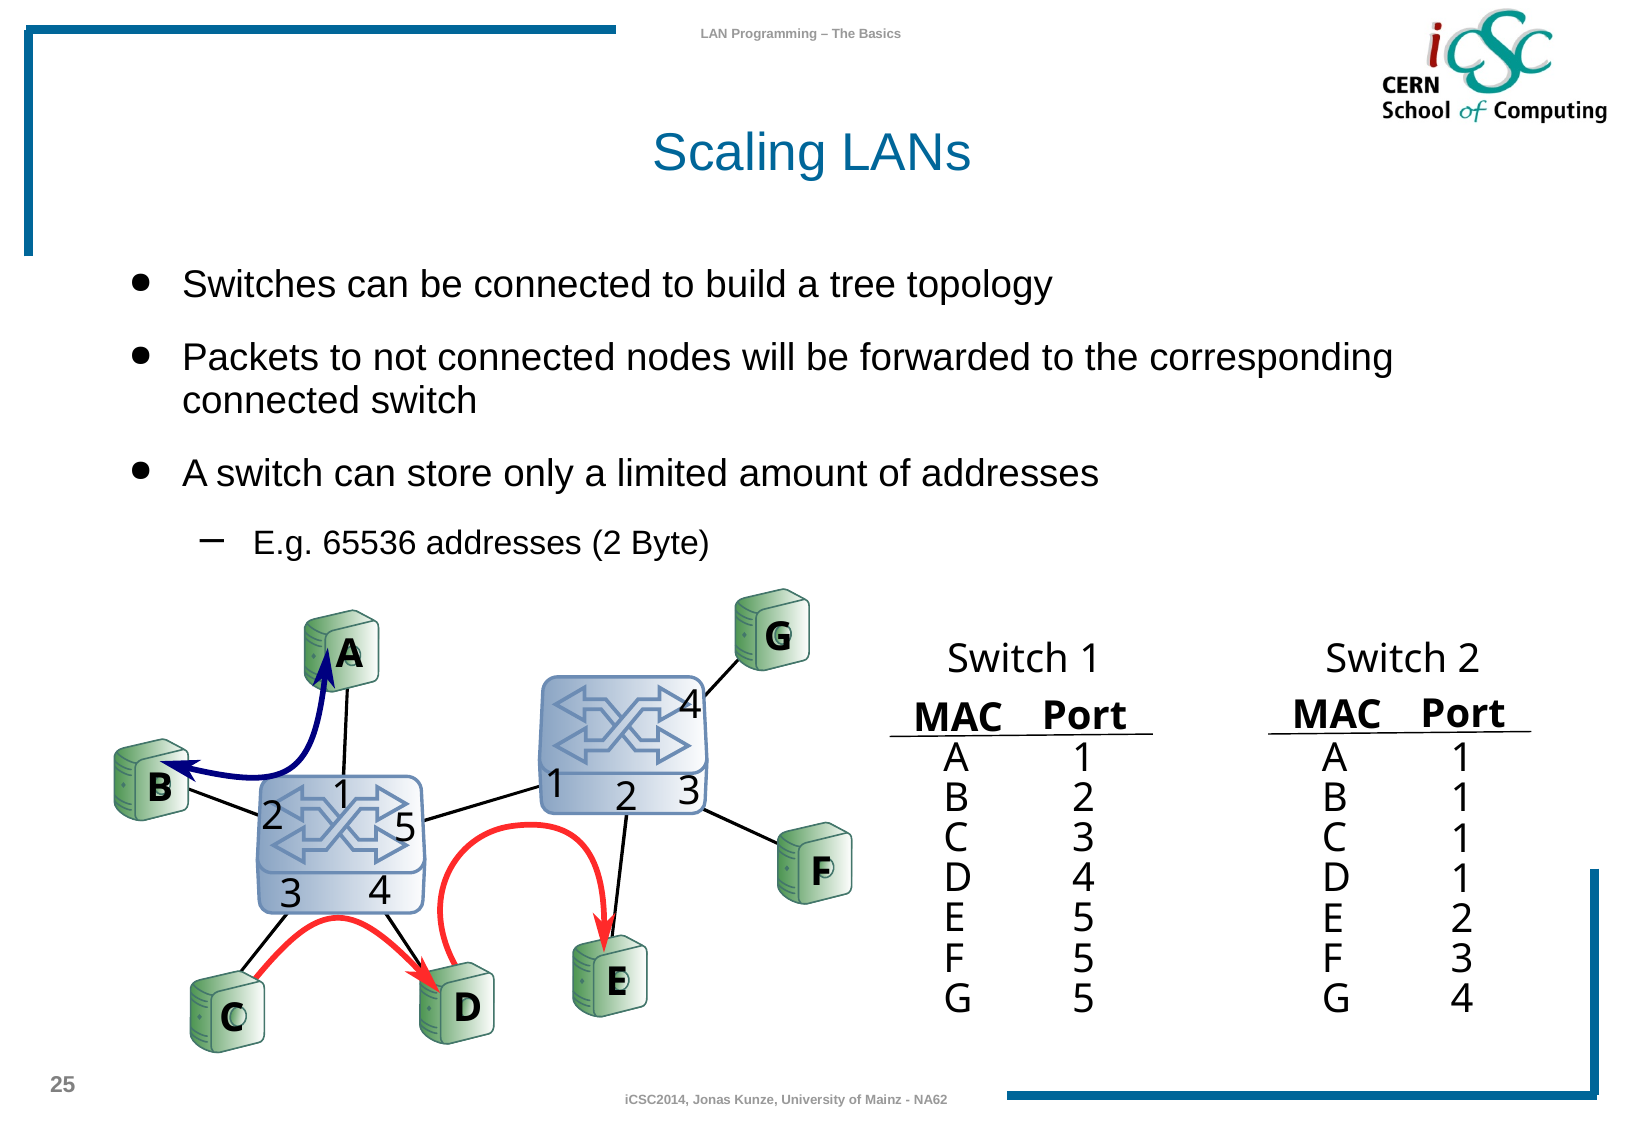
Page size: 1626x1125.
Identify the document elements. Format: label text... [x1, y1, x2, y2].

list Switches can be connected to build a tree topology Packets to not connected nodes will be forwarded to the corresponding connected switch A switch can store only a limited amount of addresses E.g. 65536 addresses (2 Byte) [111, 263, 1576, 1051]
picture [1381, 8, 1608, 125]
title Scaling LANs [81, 44, 1544, 233]
picture [113, 588, 1532, 1054]
